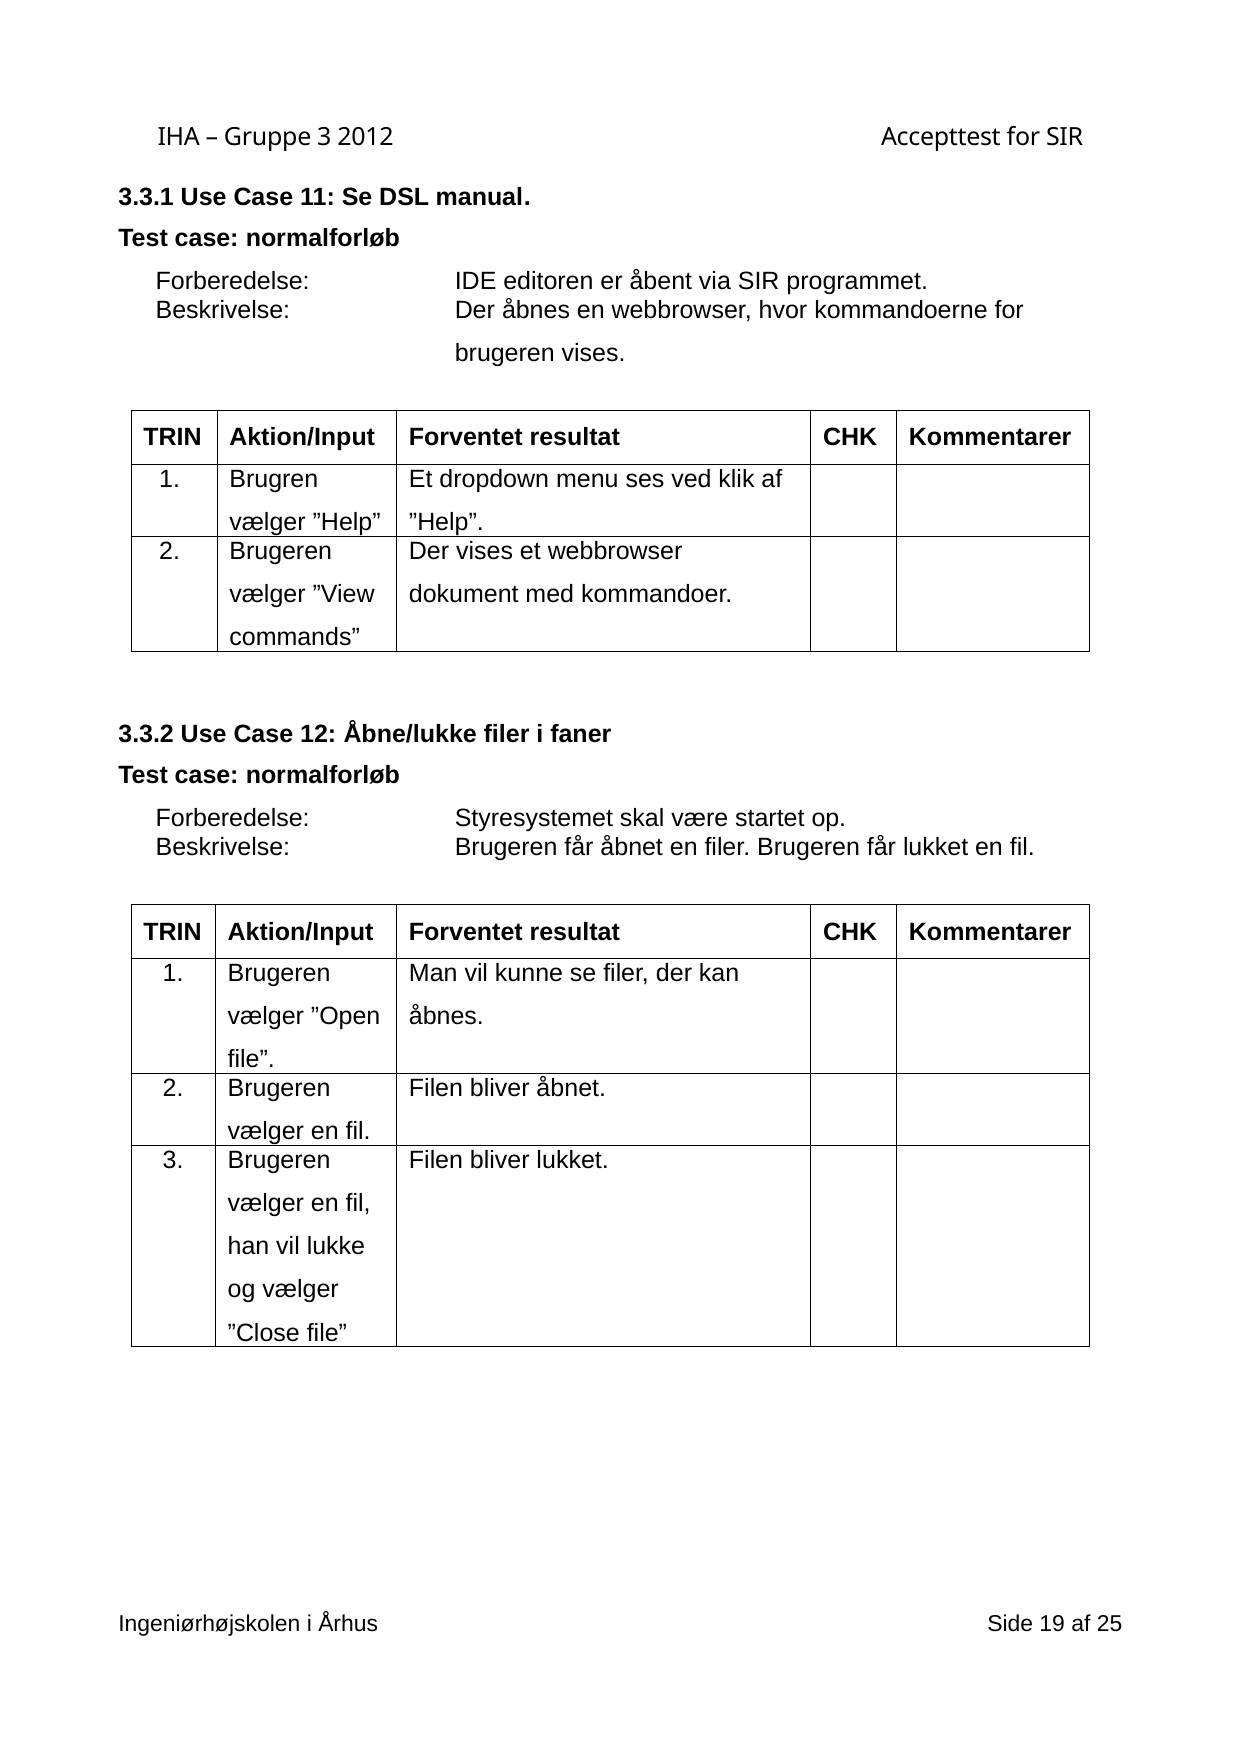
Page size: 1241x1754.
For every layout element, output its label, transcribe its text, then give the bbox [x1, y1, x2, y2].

table_header Forventet resultat [397, 411, 810, 464]
table_header Kommentarer [897, 905, 1089, 958]
table_cell [132, 465, 217, 536]
table_cell 1. [132, 959, 215, 1073]
table_cell 2. [132, 1074, 215, 1145]
table_cell Brugeren vælger ”View commands” [218, 537, 396, 651]
table_header IDE editoren er åbent via SIR programmet. [443, 266, 1089, 295]
table_cell [897, 1074, 1089, 1145]
table_cell Brugren vælger ”Help” [218, 465, 396, 536]
table_cell Brugeren vælger ”Open file”. [216, 959, 396, 1073]
table_cell 3. [132, 1146, 215, 1346]
table_cell [811, 1146, 896, 1346]
table_header Forventet resultat [397, 905, 810, 958]
table_cell [897, 1146, 1089, 1346]
table_cell Man vil kunne se filer, der kan åbnes. [397, 959, 810, 1073]
table_cell Beskrivelse: [144, 295, 443, 367]
table_header Aktion/Input [216, 905, 396, 958]
table_header Kommentarer [897, 411, 1089, 464]
table_cell Der vises et webbrowser dokument med kommandoer. [397, 537, 810, 651]
table_cell Filen bliver lukket. [397, 1146, 810, 1346]
table_header TRIN [132, 411, 217, 464]
subtitle 3.3.2 Use Case 12: Åbne/lukke filer i faner [118, 719, 1122, 748]
table_cell [897, 465, 1089, 536]
table_header Aktion/Input [218, 411, 396, 464]
table_cell Brugeren får åbnet en filer. Brugeren får lukket en fil. [443, 832, 1089, 861]
table_cell [897, 537, 1089, 651]
table_header Forberedelse: [144, 803, 443, 832]
table_header CHK [811, 905, 896, 958]
table_cell [811, 465, 896, 536]
table_cell [897, 959, 1089, 1073]
text Test case: normalforløb [118, 223, 1122, 252]
table_cell [132, 537, 217, 651]
table_cell Brugeren vælger en fil. [216, 1074, 396, 1145]
table_cell Et dropdown menu ses ved klik af ”Help”. [397, 465, 810, 536]
table_cell Der åbnes en webbrowser, hvor kommandoerne for brugeren vises. [443, 295, 1089, 367]
table_cell Filen bliver åbnet. [397, 1074, 810, 1145]
table_cell [811, 1074, 896, 1145]
table_cell Beskrivelse: [144, 832, 443, 861]
table_header Forberedelse: [144, 266, 443, 295]
table_header TRIN [132, 905, 215, 958]
table_header Styresystemet skal være startet op. [443, 803, 1089, 832]
table_cell Brugeren vælger en fil, han vil lukke og vælger ”Close file” [216, 1146, 396, 1346]
subtitle 3.3.1 Use Case 11: Se DSL manual. [118, 182, 1122, 210]
text Test case: normalforløb [118, 760, 1122, 789]
table_header CHK [811, 411, 896, 464]
table_cell [811, 959, 896, 1073]
table_cell [811, 537, 896, 651]
